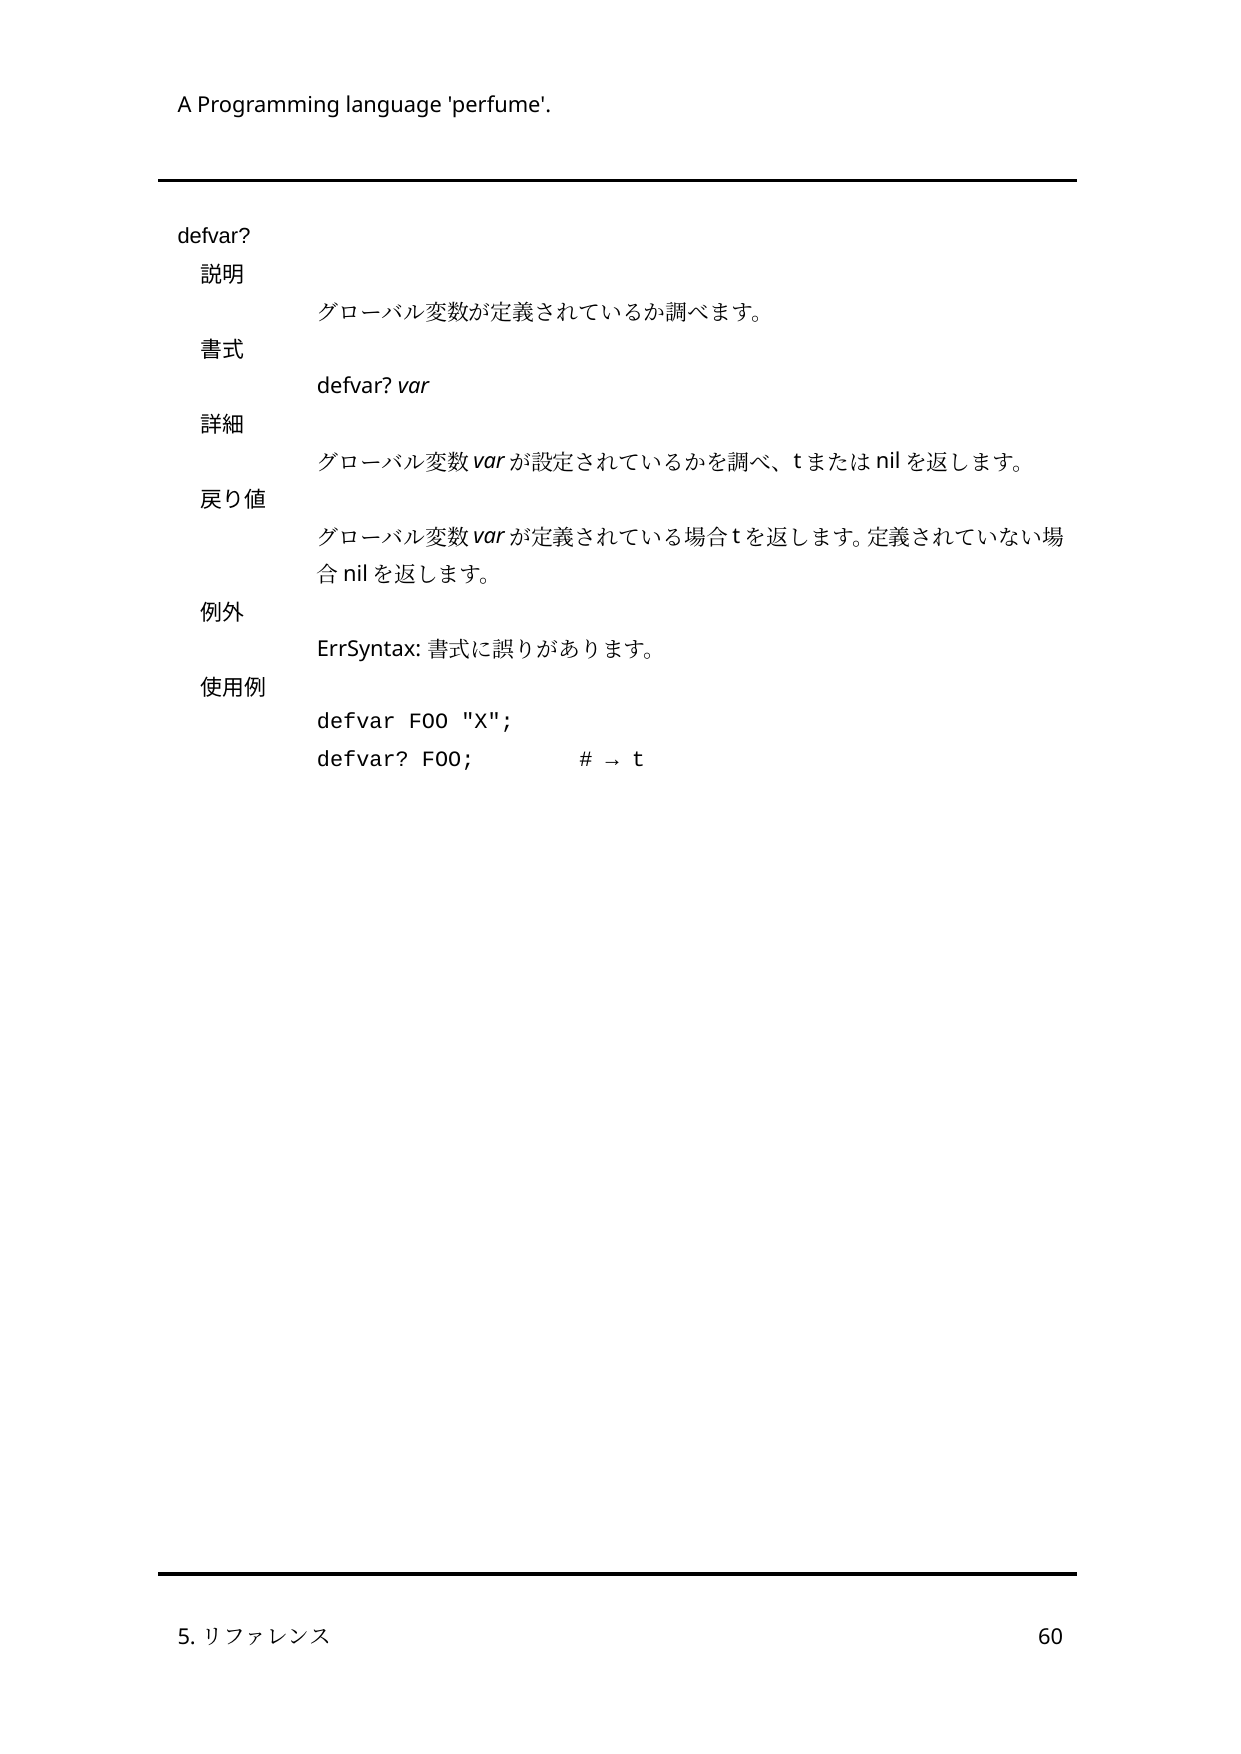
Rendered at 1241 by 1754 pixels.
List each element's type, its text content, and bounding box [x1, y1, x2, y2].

table_header グローバル変数が定義されているか調べます。 [317, 254, 1063, 329]
table_cell 書式 [200, 329, 317, 404]
table_cell defvar? var [317, 329, 1063, 404]
table_cell 使用例 [200, 667, 317, 779]
table_cell 詳細 [200, 404, 317, 479]
table_cell グローバル変数varが定義されている場合tを返します。定義されていない場合nilを返します。 [317, 479, 1063, 592]
table_header 説明 [200, 254, 317, 329]
subtitle defvar? [177, 217, 1063, 254]
table_cell 例外 [200, 592, 317, 667]
table_cell ErrSyntax: 書式に誤りがあります。 [317, 592, 1063, 667]
table_cell 戻り値 [200, 479, 317, 592]
table_cell グローバル変数varが設定されているかを調べ、tまたはnilを返します。 [317, 404, 1063, 479]
table_cell defvar FOO "X"; defvar? FOO; # → t [317, 667, 1063, 779]
